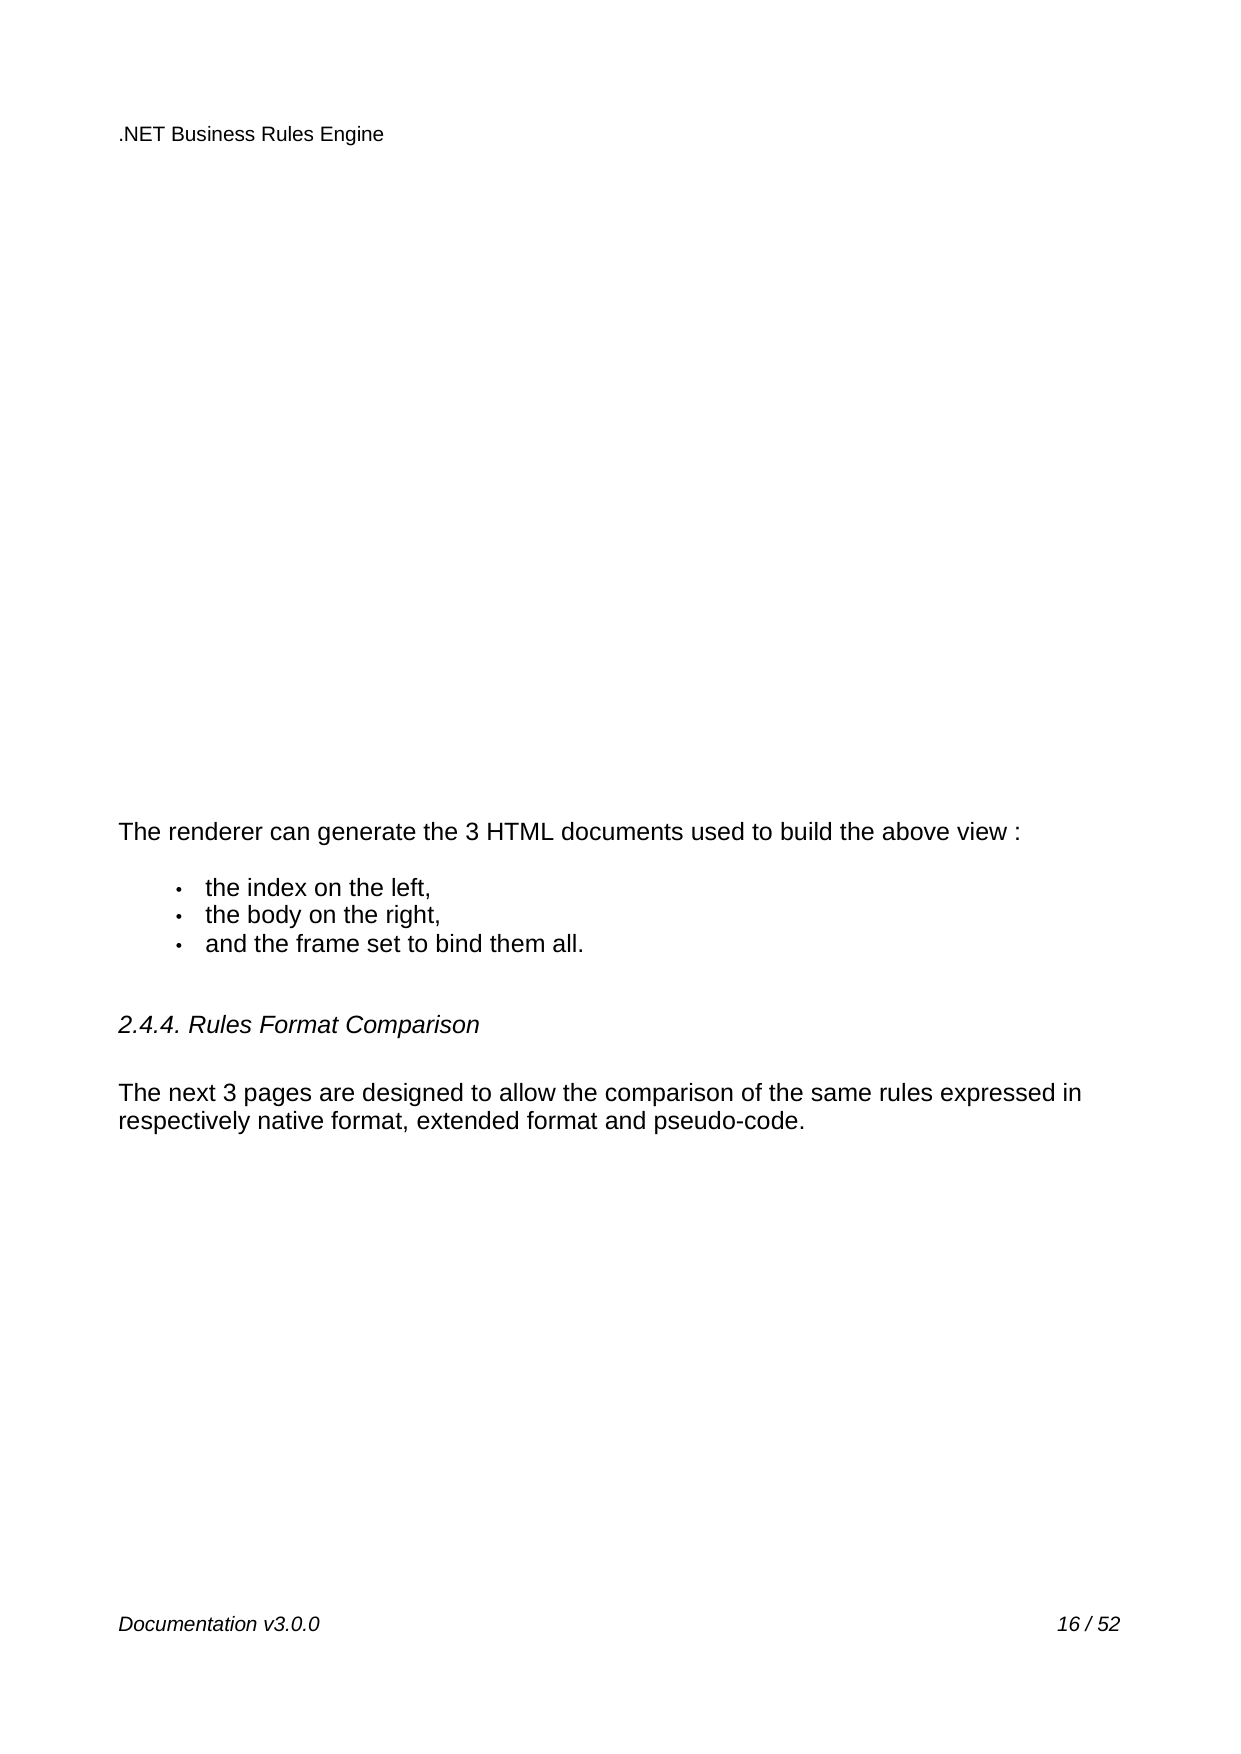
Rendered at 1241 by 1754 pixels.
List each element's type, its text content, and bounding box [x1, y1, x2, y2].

text The next 3 pages are designed to allow the comparison of the same rules expressed in respectively native format, extended format and pseudo-code. [118, 1078, 1124, 1134]
list the index on the left, [176, 873, 1124, 901]
text The renderer can generate the 3 HTML documents used to build the above view : [118, 183, 1124, 845]
list and the frame set to bind them all. [176, 929, 1124, 957]
subtitle Rules Format Comparison [118, 1010, 1124, 1038]
list the body on the right, [176, 901, 1124, 929]
